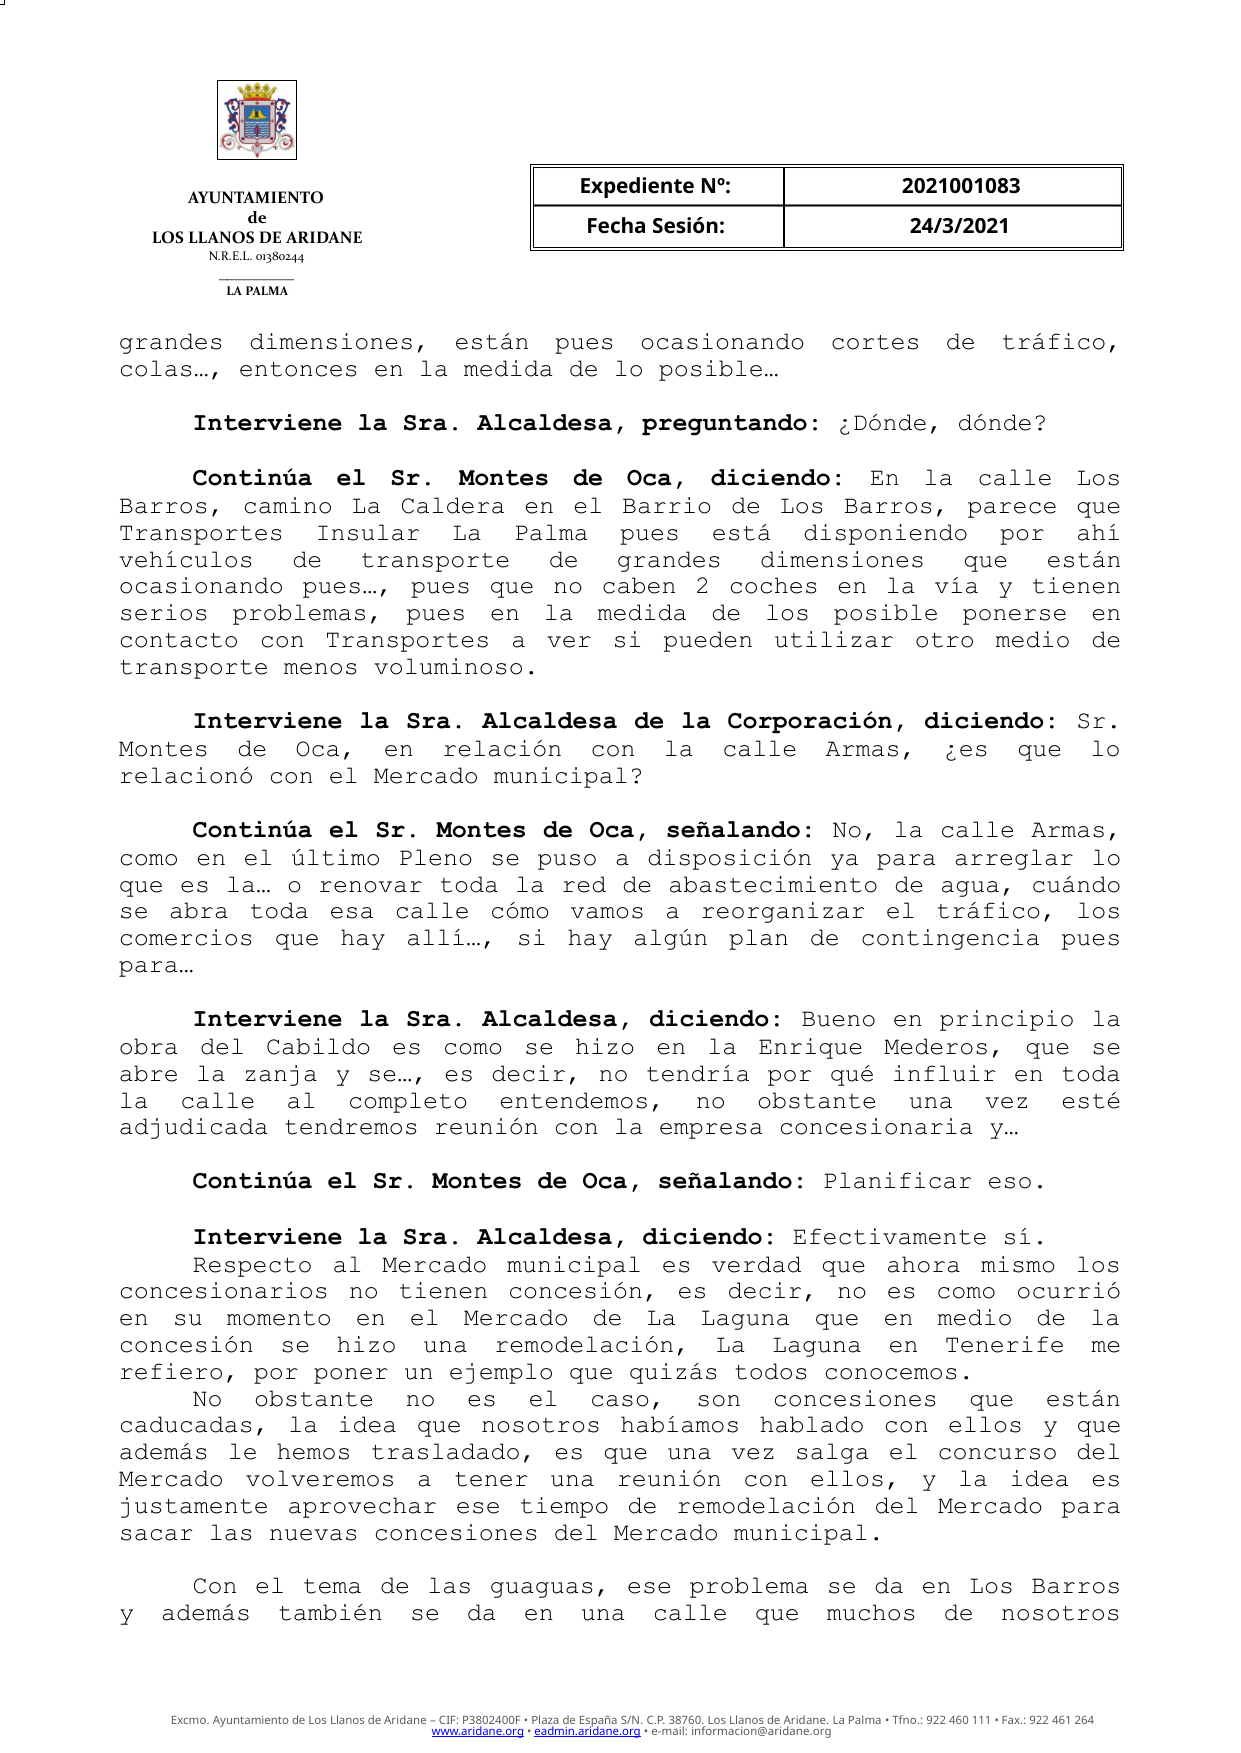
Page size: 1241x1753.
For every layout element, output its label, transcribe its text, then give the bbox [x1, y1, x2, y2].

text caducadas, la idea que nosotros habíamos hablado con ellos y que [119, 1411, 1146, 1438]
text concesión se hizo una remodelación, La Laguna en Tenerife me [119, 1331, 1146, 1358]
text Montes de Oca, en relación con la calle Armas, ¿es que lo [119, 734, 1146, 762]
text Continúa el Sr. Montes de Oca, señalando: No, la calle Armas, [192, 815, 1146, 843]
text Mercado volveremos a tener una reunión con ellos, y la idea es [119, 1465, 1146, 1492]
text _ [219, 266, 226, 279]
text colas…, entonces en la medida de lo posible… [119, 355, 1146, 382]
text concesionarios no tienen concesión, es decir, no es como ocurrió [119, 1277, 1146, 1304]
text refiero, por poner un ejemplo que quizás todos conocemos. [119, 1358, 1146, 1385]
text serios problemas, pues en la medida de los posible ponerse en [119, 599, 1146, 626]
text N.R.E.L. 01380244 [208, 250, 327, 262]
text No obstante no es el caso, son concesiones que están [192, 1385, 1146, 1411]
text LOS LLANOS DE ARIDANE [152, 230, 387, 247]
text AYUNTAMIENTO [188, 190, 387, 207]
text vehículos de transporte de grandes dimensiones que están [119, 546, 1146, 572]
text Continúa el Sr. Montes de Oca, señalando: Planificar eso. [192, 1166, 1072, 1195]
text Interviene la Sra. Alcaldesa de la Corporación, diciendo: Sr. [192, 706, 1146, 734]
text _ [317, 266, 327, 282]
text como en el último Pleno se puso a disposición ya para arreglar lo [119, 843, 1146, 871]
text obra del Cabildo es como se hizo en la Enrique Mederos, que se [119, 1032, 1146, 1060]
text Interviene la Sra. Alcaldesa, diciendo: Efectivamente sí. [192, 1222, 1146, 1250]
text abre la zanja y se…, es decir, no tendría por qué influir en toda [119, 1060, 1146, 1087]
text ________ [226, 266, 317, 282]
text grandes dimensiones, están pues ocasionando cortes de tráfico, [119, 327, 1146, 355]
text Transportes Insular La Palma pues está disponiendo por ahí [119, 519, 1146, 546]
text además le hemos trasladado, es que una vez salga el concurso del [119, 1438, 1146, 1465]
text relacionó con el Mercado municipal? [119, 762, 1146, 788]
text LA PALMA [226, 286, 317, 298]
text adjudicada tendremos reunión con la empresa concesionaria y… [119, 1113, 1146, 1140]
text en su momento en el Mercado de La Laguna que en medio de la [119, 1304, 1146, 1331]
picture [218, 81, 296, 159]
text sacar las nuevas concesiones del Mercado municipal. [119, 1518, 1146, 1545]
text transporte menos voluminoso. [119, 653, 1146, 680]
text de [247, 210, 387, 227]
text Interviene la Sra. Alcaldesa, diciendo: Bueno en principio la [192, 1004, 1146, 1032]
picture [531, 165, 1123, 250]
text Interviene la Sra. Alcaldesa, preguntando: ¿Dónde, dónde? [192, 408, 1072, 436]
text ocasionando pues…, pues que no caben 2 coches en la vía y tienen [119, 572, 1146, 599]
text la calle al completo entendemos, no obstante una vez esté [119, 1087, 1146, 1113]
text www.aridane.org • eadmin.aridane.org • e-mail: informacion@aridane.org [431, 1724, 834, 1738]
text contacto con Transportes a ver si pueden utilizar otro medio de [119, 626, 1146, 653]
text y además también se da en una calle que muchos de nosotros [119, 1599, 1146, 1626]
text Excmo. Ayuntamiento de Los Llanos de Aridane – CIF: P3802400F • Plaza de España S/N. C.P. 38760. Los Llanos de Aridane. La Palma • Tfno.: 922 460 111 • Fax.: 922 461 264 [171, 1713, 1095, 1727]
text Expediente Nº: [579, 173, 761, 198]
text Continúa el Sr. Montes de Oca, diciendo: En la calle Los [192, 463, 1146, 492]
text se abra toda esa calle cómo vamos a reorganizar el tráfico, los [119, 897, 1146, 924]
text 2021001083 [902, 173, 1059, 198]
text justamente aprovechar ese tiempo de remodelación del Mercado para [119, 1492, 1146, 1518]
text Con el tema de las guaguas, ese problema se da en Los Barros [192, 1570, 1146, 1599]
text Barros, camino La Caldera en el Barrio de Los Barros, parece que [119, 492, 1146, 519]
text Respecto al Mercado municipal es verdad que ahora mismo los [192, 1250, 1146, 1277]
text comercios que hay allí…, si hay algún plan de contingencia pues [119, 924, 1146, 951]
text 24/3/2021 [909, 214, 1059, 239]
text para… [119, 951, 1146, 978]
text que es la… o renovar toda la red de abastecimiento de agua, cuándo [119, 871, 1146, 897]
text Fecha Sesión: [586, 214, 761, 239]
